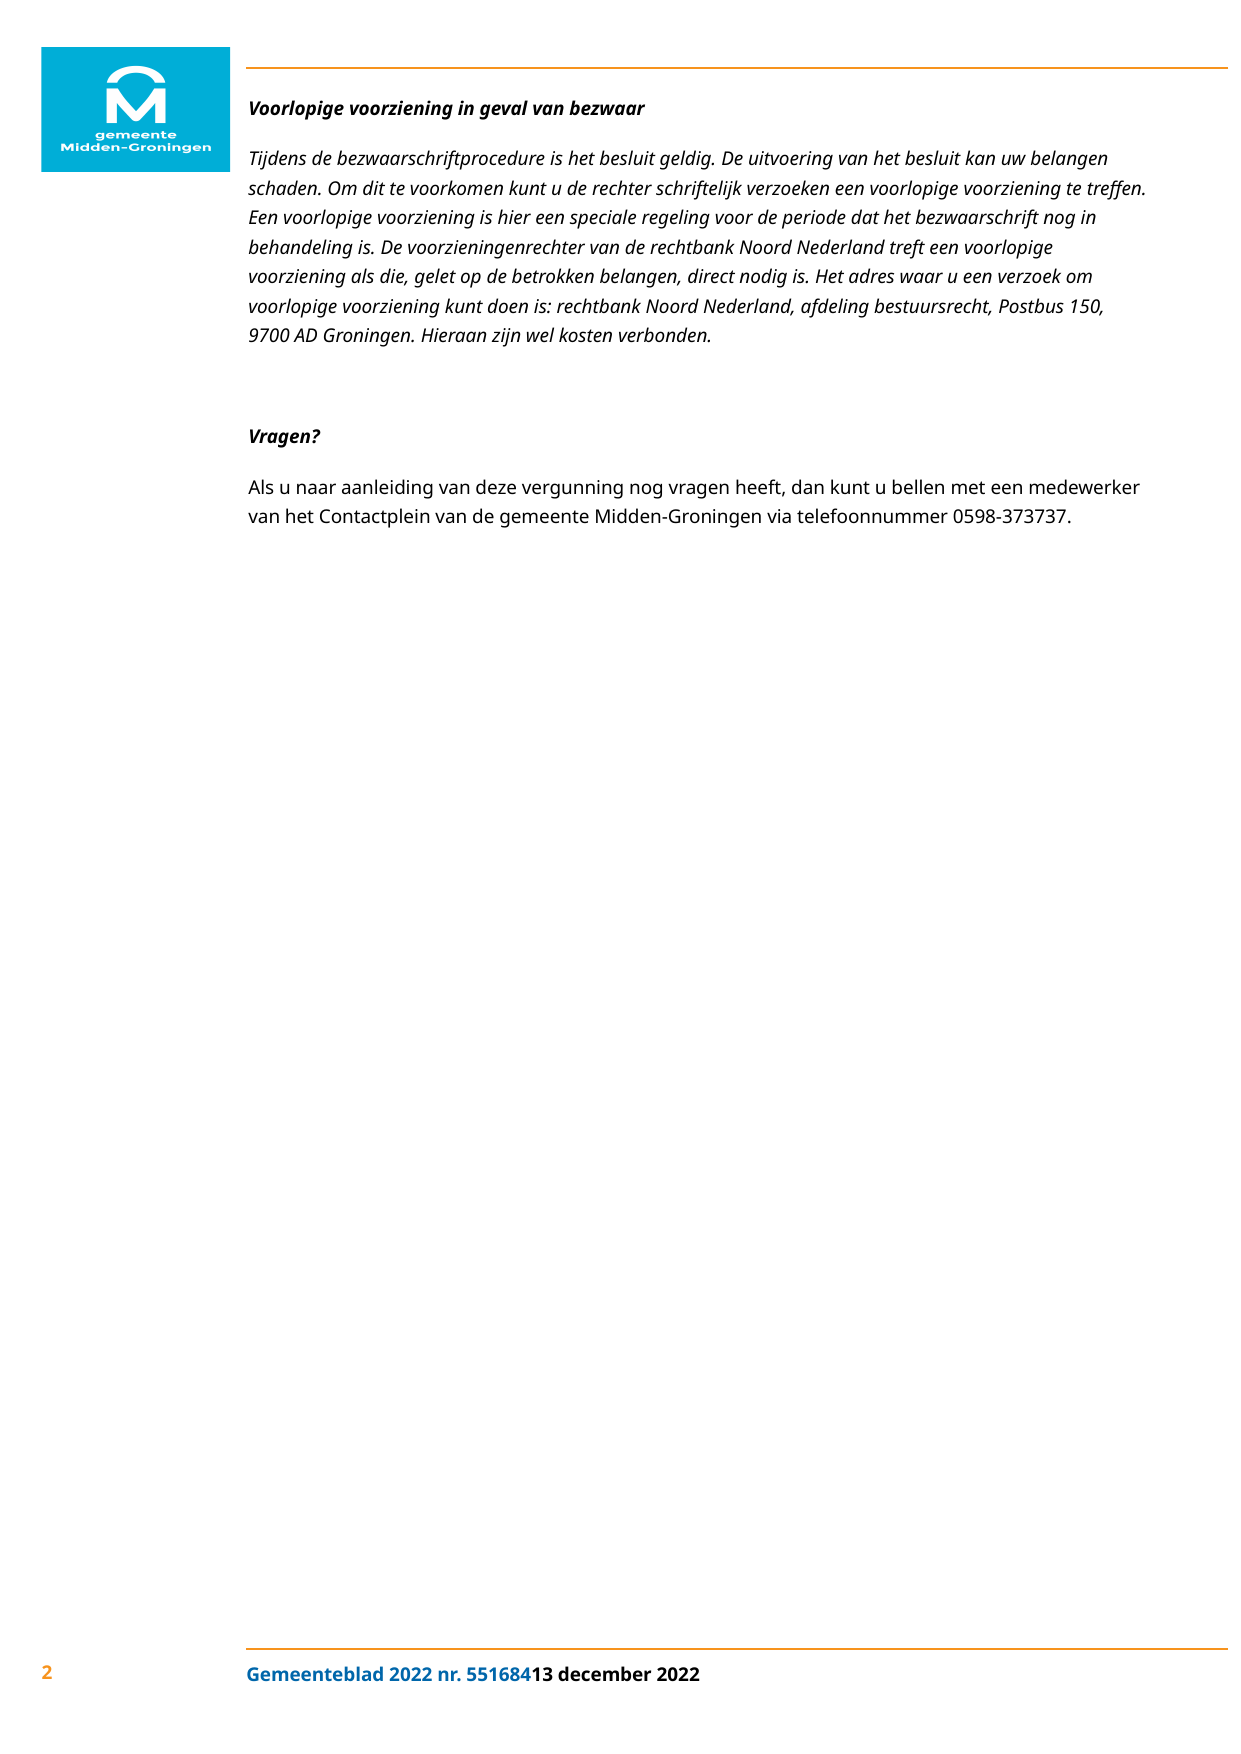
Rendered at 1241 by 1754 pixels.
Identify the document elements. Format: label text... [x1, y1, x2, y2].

text Tijdens de bezwaarschriftprocedure is het besluit geldig. De uitvoering van het besluit kan uw belangen schaden. Om dit te voorkomen kunt u de rechter schriftelijk verzoeken een voorlopige voorziening te treffen. Een voorlopige voorziening is hier een speciale regeling voor de periode dat het bezwaarschrift nog in behandeling is. De voorzieningenrechter van de rechtbank Noord Nederland treft een voorlopige voorziening als die, gelet op de betrokken belangen, direct nodig is. Het adres waar u een verzoek om voorlopige voorziening kunt doen is: rechtbank Noord Nederland, afdeling bestuursrecht, Postbus 150, 9700 AD Groningen. Hieraan zijn wel kosten verbonden. [248, 145, 1152, 348]
text Als u naar aanleiding van deze vergunning nog vragen heeft, dan kunt u bellen met een medewerker van het Contactplein van de gemeente Midden-Groningen via telefoonnummer 0598-373737. [248, 474, 1152, 529]
picture [184, 146, 190, 153]
picture [108, 66, 164, 82]
picture [107, 89, 165, 122]
text Vragen? [248, 423, 1152, 449]
text Voorlopige voorziening in geval van bezwaar [248, 95, 1152, 121]
